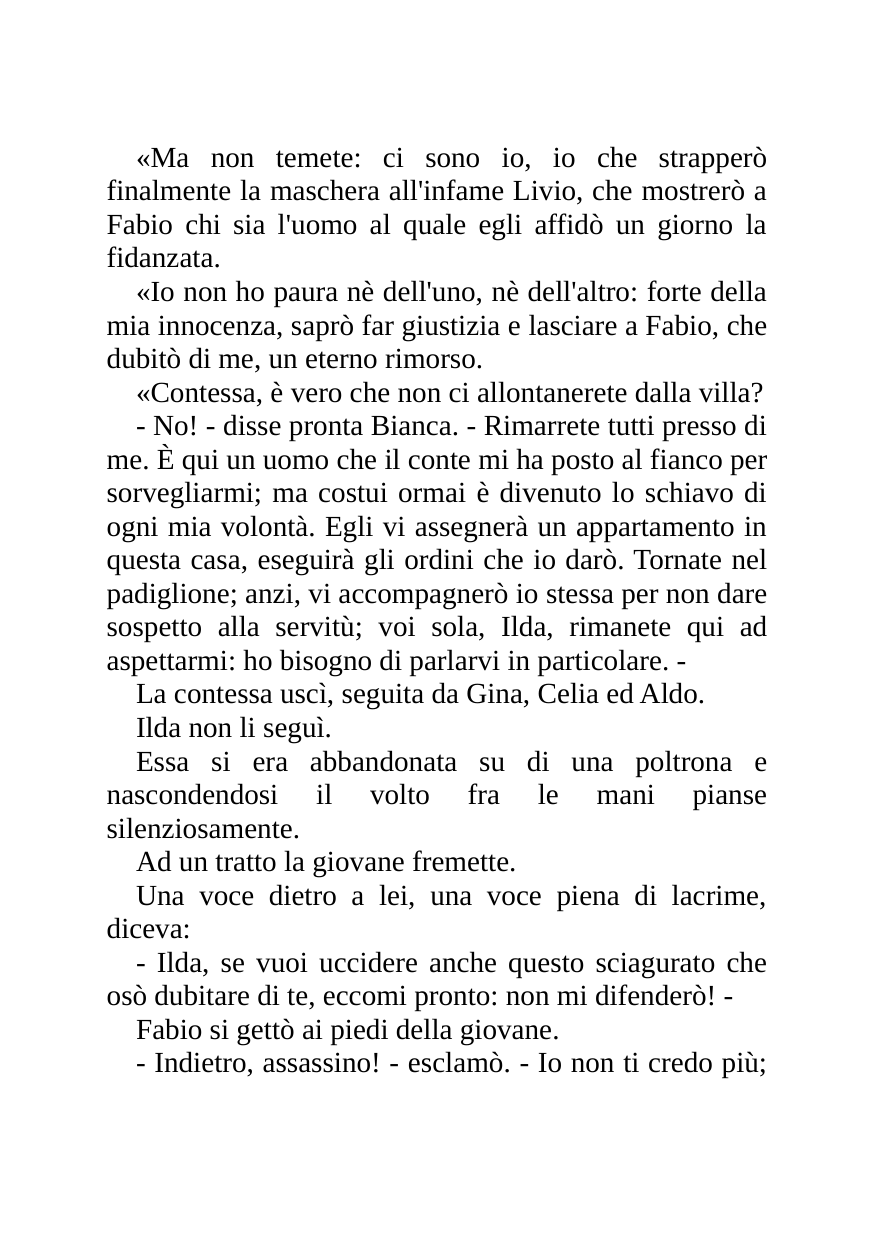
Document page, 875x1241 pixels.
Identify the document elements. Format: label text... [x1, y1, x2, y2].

text Una voce dietro a lei, una voce piena di lacrime, diceva: [106, 878, 768, 945]
text «Ma non temete: ci sono io, io che strapperò finalmente la maschera all'infame Livio, che mostrerò a Fabio chi sia l'uomo al quale egli affidò un giorno la fidanzata. [106, 140, 768, 274]
text - No! - disse pronta Bianca. - Rimarrete tutti presso di me. È qui un uomo che il conte mi ha posto al fianco per sorvegliarmi; ma costui ormai è divenuto lo schiavo di ogni mia volontà. Egli vi assegnerà un appartamento in questa casa, eseguirà gli ordini che io darò. Tornate nel padiglione; anzi, vi accompagnerò io stessa per non dare sospetto alla servitù; voi sola, Ilda, rimanete qui ad aspettarmi: ho bisogno di parlarvi in particolare. - [106, 408, 768, 677]
text «Io non ho paura nè dell'uno, nè dell'altro: forte della mia innocenza, saprò far giustizia e lasciare a Fabio, che dubitò di me, un eterno rimorso. [106, 274, 768, 375]
text - Indietro, assassino! - esclamò. - Io non ti credo più; [106, 1046, 768, 1079]
text «Contessa, è vero che non ci allontanerete dalla villa? [106, 375, 768, 408]
text La contessa uscì, seguita da Gina, Celia ed Aldo. [106, 677, 768, 710]
text Ilda non li seguì. [106, 710, 768, 744]
text Ad un tratto la giovane fremette. [106, 844, 768, 878]
text Essa si era abbandonata su di una poltrona e nascondendosi il volto fra le mani pianse silenziosamente. [106, 744, 768, 844]
text Fabio si gettò ai piedi della giovane. [106, 1012, 768, 1046]
text - Ilda, se vuoi uccidere anche questo sciagurato che osò dubitare di te, eccomi pronto: non mi difenderò! - [106, 945, 768, 1012]
